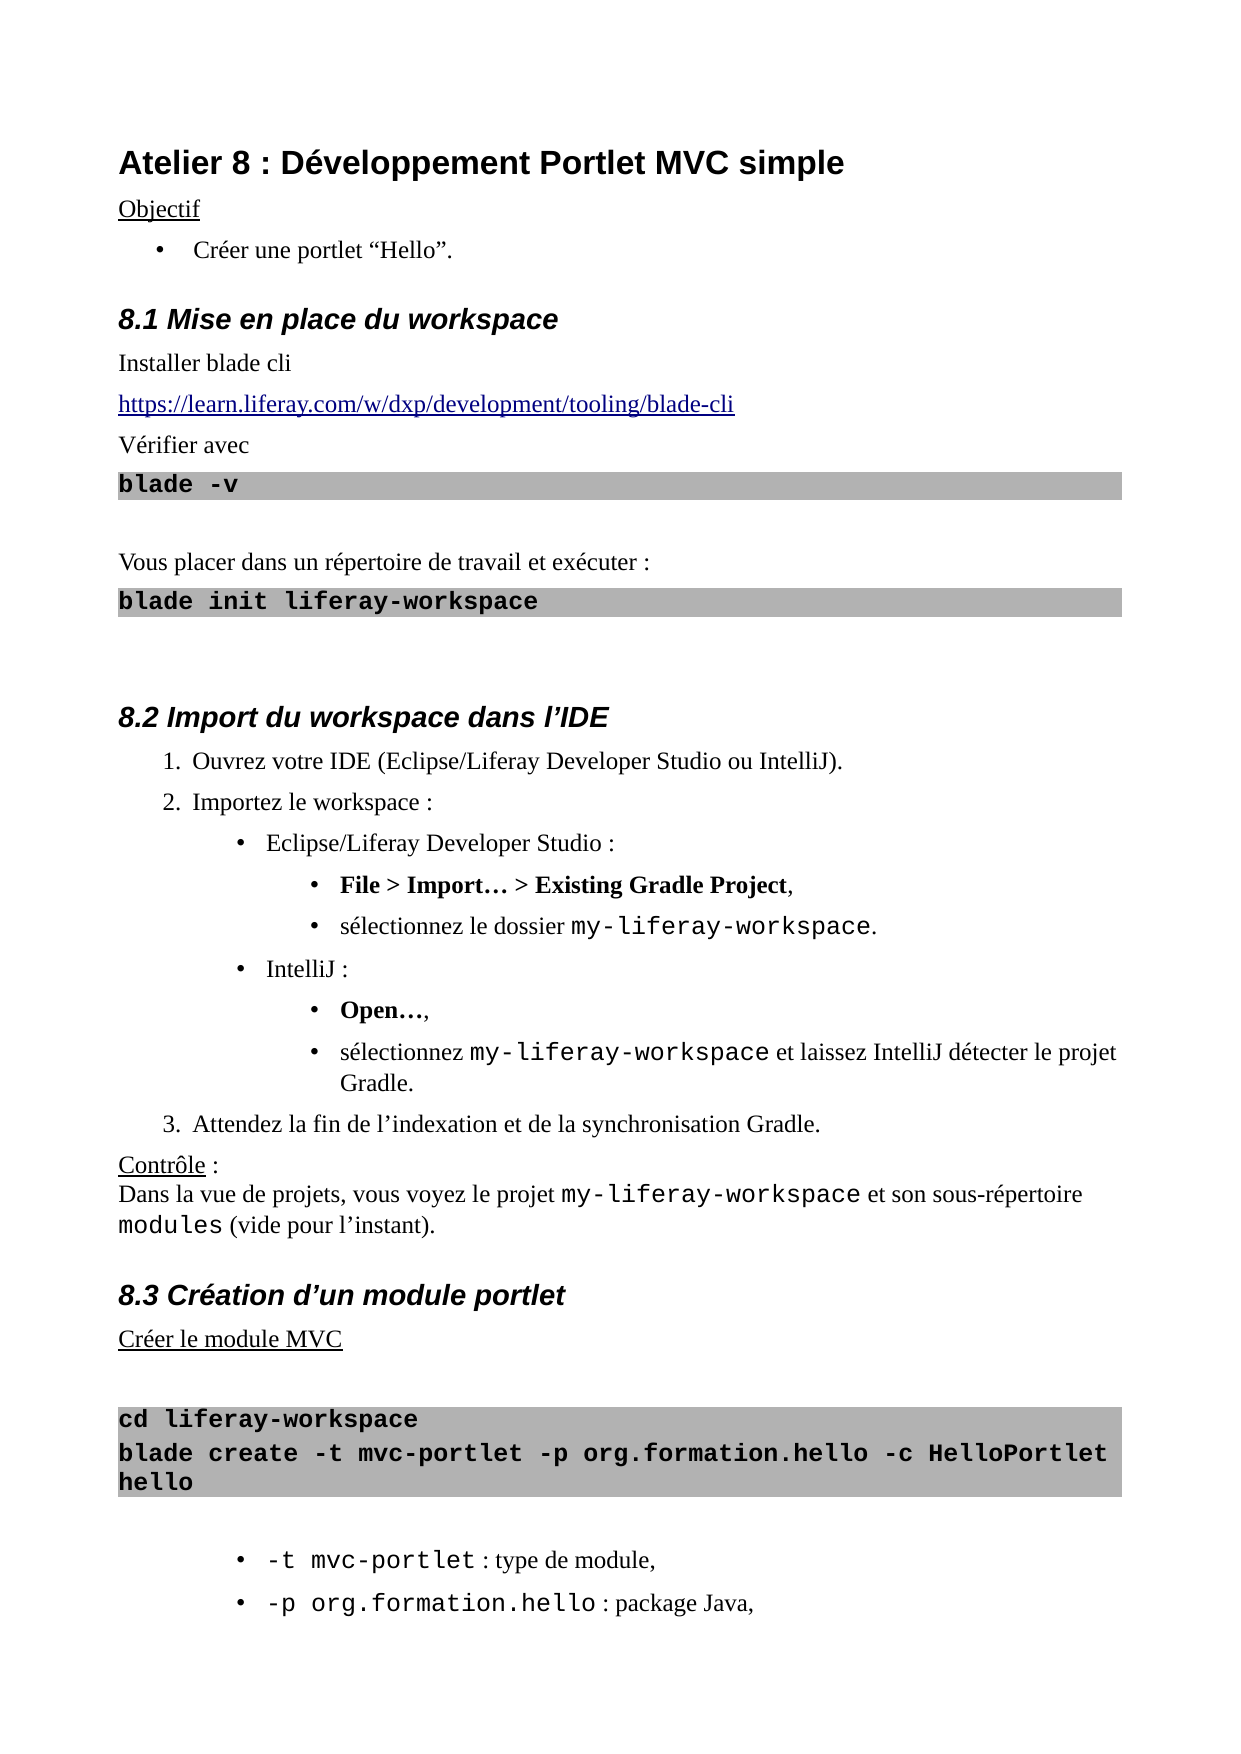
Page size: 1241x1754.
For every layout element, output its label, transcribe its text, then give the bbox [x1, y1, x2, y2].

list IntelliJ : [236, 954, 1122, 983]
text Vérifier avec [118, 430, 1122, 459]
text blade -v [118, 472, 1122, 500]
list sélectionnez my-liferay-workspace et laissez IntelliJ détecter le projet Gradle. [310, 1037, 1122, 1096]
list Open…, [310, 996, 1122, 1024]
text blade create -t mvc-portlet -p org.formation.hello -c HelloPortlet hello [118, 1441, 1122, 1497]
text blade init liferay-workspace [118, 588, 1122, 617]
list Importez le workspace : [162, 787, 1122, 816]
subtitle 8.2 Import du workspace dans l’IDE [118, 700, 1122, 733]
text Vous placer dans un répertoire de travail et exécuter : [118, 547, 1122, 576]
list sélectionnez le dossier my-liferay-workspace. [310, 911, 1122, 942]
list File > Import… > Existing Gradle Project, [310, 870, 1122, 898]
list Ouvrez votre IDE (Eclipse/Liferay Developer Studio ou IntelliJ). [162, 746, 1122, 775]
subtitle 8.3 Création d’un module portlet [118, 1278, 1122, 1312]
text Contrôle : Dans la vue de projets, vous voyez le projet my-liferay-workspace et son sous-répertoire modules (vide pour l’instant). [118, 1150, 1122, 1241]
subtitle 8.1 Mise en place du workspace [118, 302, 1122, 335]
list -t mvc-portlet : type de module, [236, 1545, 1122, 1576]
text Créer le module MVC [118, 1324, 1122, 1353]
list -p org.formation.hello : package Java, [236, 1588, 1122, 1619]
text https://learn.liferay.com/w/dxp/development/tooling/blade-cli [118, 389, 1122, 418]
list Eclipse/Liferay Developer Studio : [236, 828, 1122, 857]
text Installer blade cli [118, 348, 1122, 377]
subtitle Atelier 8 : Développement Portlet MVC simple [118, 143, 1122, 182]
text Objectif [118, 194, 1122, 223]
text cd liferay-workspace [118, 1407, 1122, 1435]
list Attendez la fin de l’indexation et de la synchronisation Gradle. [162, 1109, 1122, 1138]
list Créer une portlet “Hello”. [156, 236, 1122, 264]
